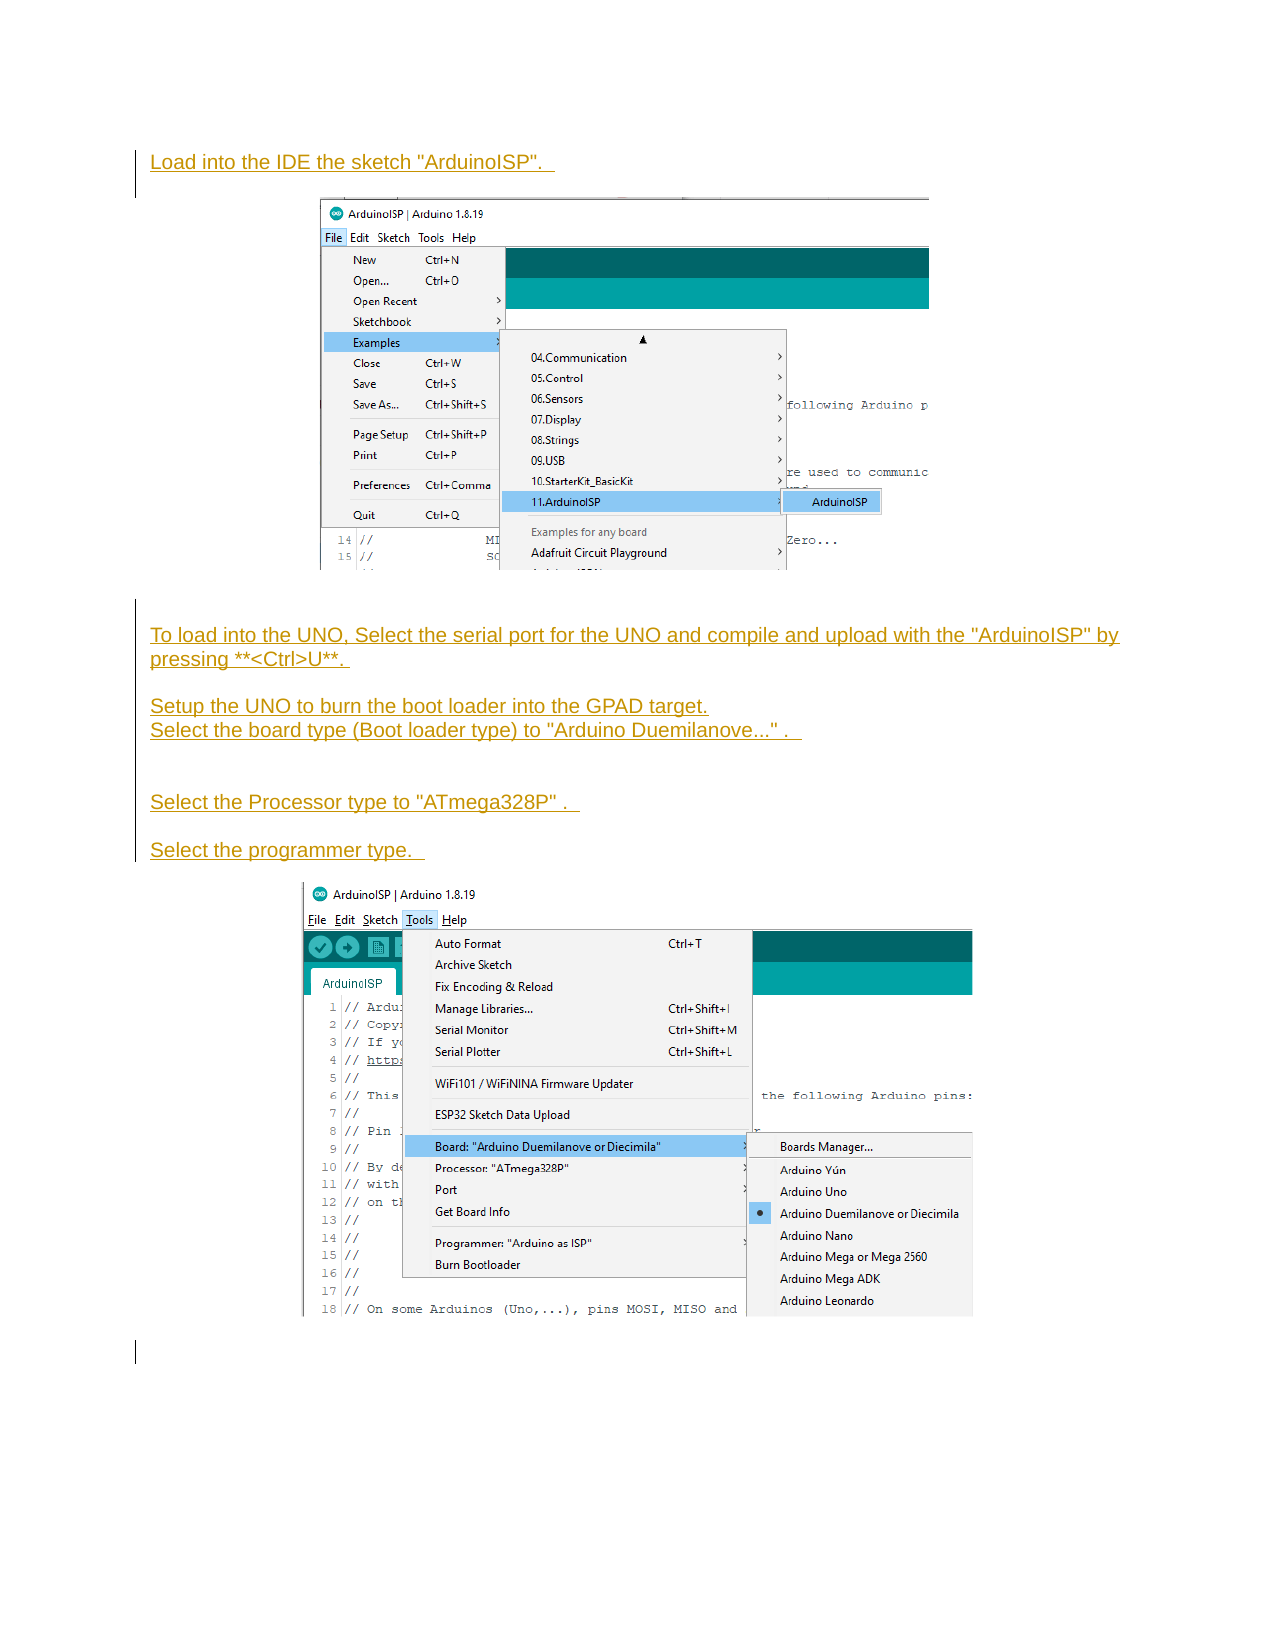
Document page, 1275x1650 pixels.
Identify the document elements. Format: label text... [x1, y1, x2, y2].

list To load into the UNO, Select the serial port for the UNO and compile and upload with the "ArduinoISP" by pressing **<Ctrl>U**. [150, 622, 1125, 670]
list Select the programmer type. [150, 838, 1125, 862]
picture [319, 197, 956, 575]
list Select the Processor type to "ATmega328P" . [150, 790, 1125, 814]
list Load into the IDE the sketch "ArduinoISP". [150, 150, 1125, 174]
list Setup the UNO to burn the boot loader into the GPAD target. [150, 694, 1125, 718]
picture [301, 882, 973, 1317]
list Select the board type (Boot loader type) to "Arduino Duemilanove..." . [150, 718, 1125, 742]
